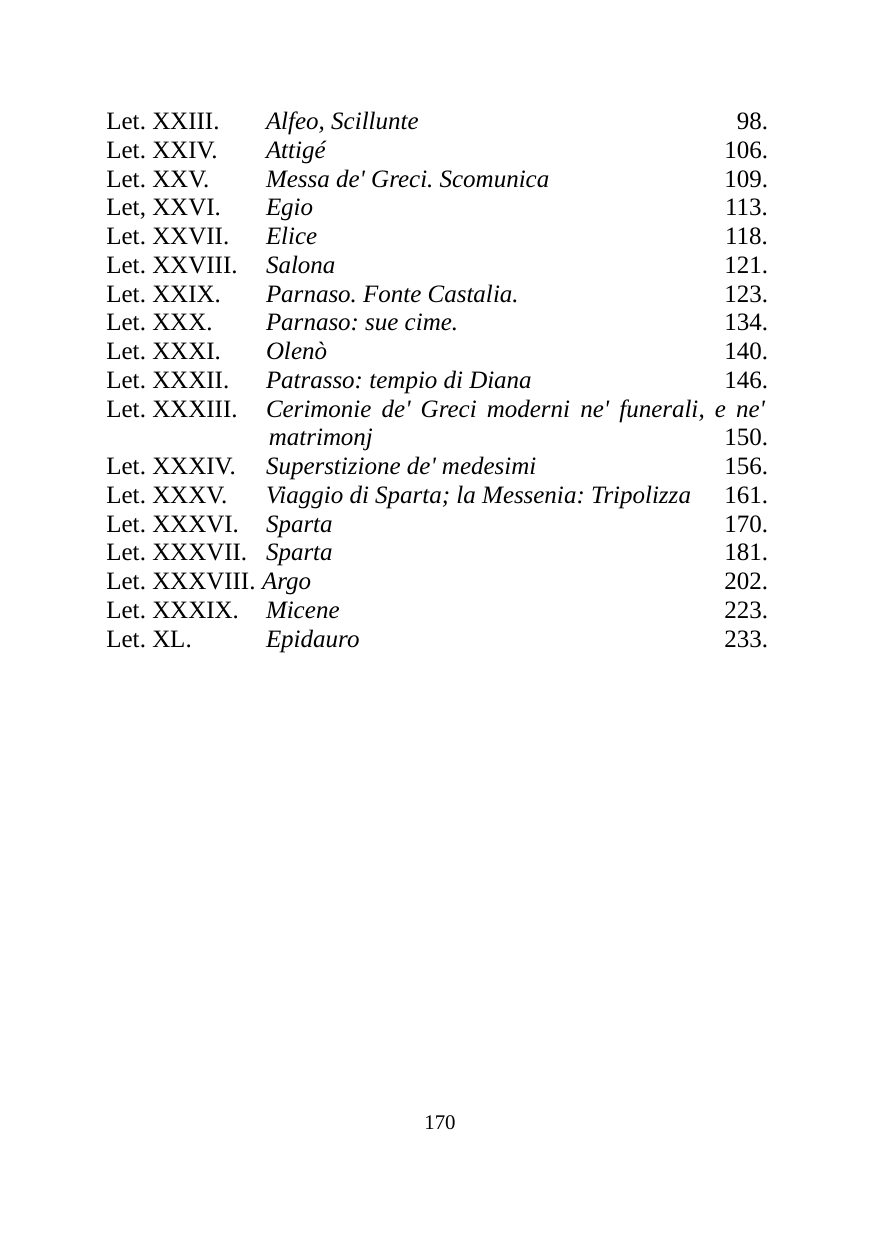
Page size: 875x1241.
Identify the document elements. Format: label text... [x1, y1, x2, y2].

text Let. XXX. Parnaso: sue cime. 134. [106, 307, 768, 336]
text Let, XXVI. Egio 113. [106, 192, 768, 221]
text Let. XXVII. Elice 118. [106, 221, 768, 250]
text Let. XXIV. Attigé 106. [106, 135, 768, 164]
text Let. XXXII. Patrasso: tempio di Diana 146. [106, 365, 768, 394]
text Let. XXXIII. Cerimonie de' Greci moderni ne' funerali, e ne' matrimonj 150. [106, 394, 768, 451]
text Let. XL. Epidauro 233. [106, 624, 768, 652]
text Let. XXXVII. Sparta 181. [106, 537, 768, 566]
text Let. XXXI. Olenò 140. [106, 336, 768, 365]
text Let. XXXV. Viaggio di Sparta; la Messenia: Tripolizza 161. [106, 480, 768, 509]
text Let. XXV. Messa de' Greci. Scomunica 109. [106, 164, 768, 192]
text Let. XXXVI. Sparta 170. [106, 509, 768, 537]
text Let. XXIII. Alfeo, Scillunte 98. [106, 106, 768, 135]
text Let. XXVIII. Salona 121. [106, 250, 768, 279]
text Let. XXIX. Parnaso. Fonte Castalia. 123. [106, 279, 768, 307]
text Let. XXXIX. Micene 223. [106, 595, 768, 624]
text Let. XXXIV. Superstizione de' medesimi 156. [106, 451, 768, 480]
text Let. XXXVIII. Argo 202. [106, 566, 768, 595]
